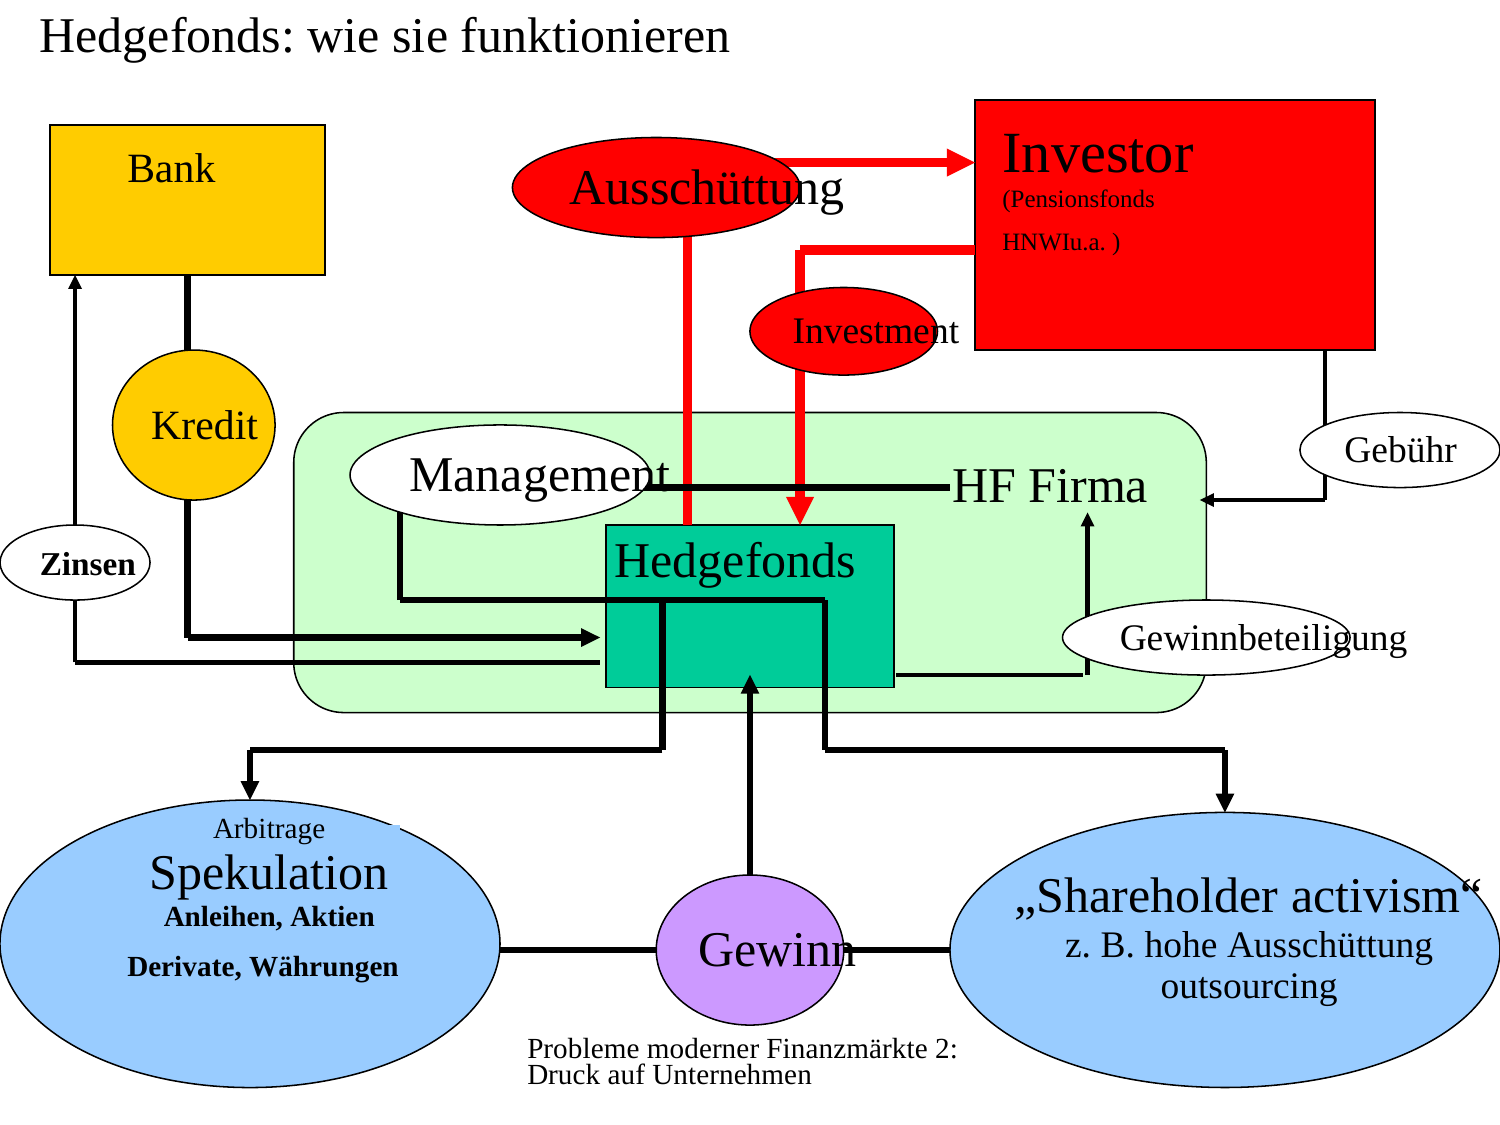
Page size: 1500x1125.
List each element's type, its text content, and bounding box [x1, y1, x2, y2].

text_box [0, 525, 130, 591]
text_box [805, 412, 1207, 615]
text_box [802, 491, 1205, 713]
text_box Hedgefonds [600, 524, 903, 596]
text_box Gewinnbeteiligung [1062, 600, 1348, 676]
text_box [26, 591, 124, 601]
text_box Gebühr [1299, 412, 1500, 488]
text_box [692, 412, 795, 484]
text_box [293, 412, 683, 713]
text_box [0, 800, 501, 1088]
text_box [403, 491, 683, 597]
text_box Investment [749, 287, 937, 376]
text_box „Shareholder activism“ z. B. hohe Ausschüttung outsourcing [999, 875, 1438, 1000]
text_box [692, 491, 799, 524]
text_box [950, 812, 1500, 1088]
text_box [50, 125, 325, 276]
text_box [753, 688, 822, 713]
text_box Kredit [112, 350, 276, 501]
text_box Ausschüttung [512, 137, 799, 238]
text_box Hedgefonds: wie sie funktionieren [24, 0, 751, 71]
text_box Zinsen [24, 537, 176, 591]
text_box Gewinn [656, 875, 844, 1026]
text_box Management [350, 424, 649, 526]
text_box HF Firma [937, 449, 1188, 521]
text_box Arbitrage Spekulation Anleihen, Aktien Derivate, Währungen [112, 825, 400, 976]
text_box [974, 99, 1375, 351]
text_box [666, 688, 747, 713]
text_box Bank [112, 137, 313, 200]
text_box Investor (Pensionsfonds HNWIu.a. ) [987, 112, 1251, 264]
